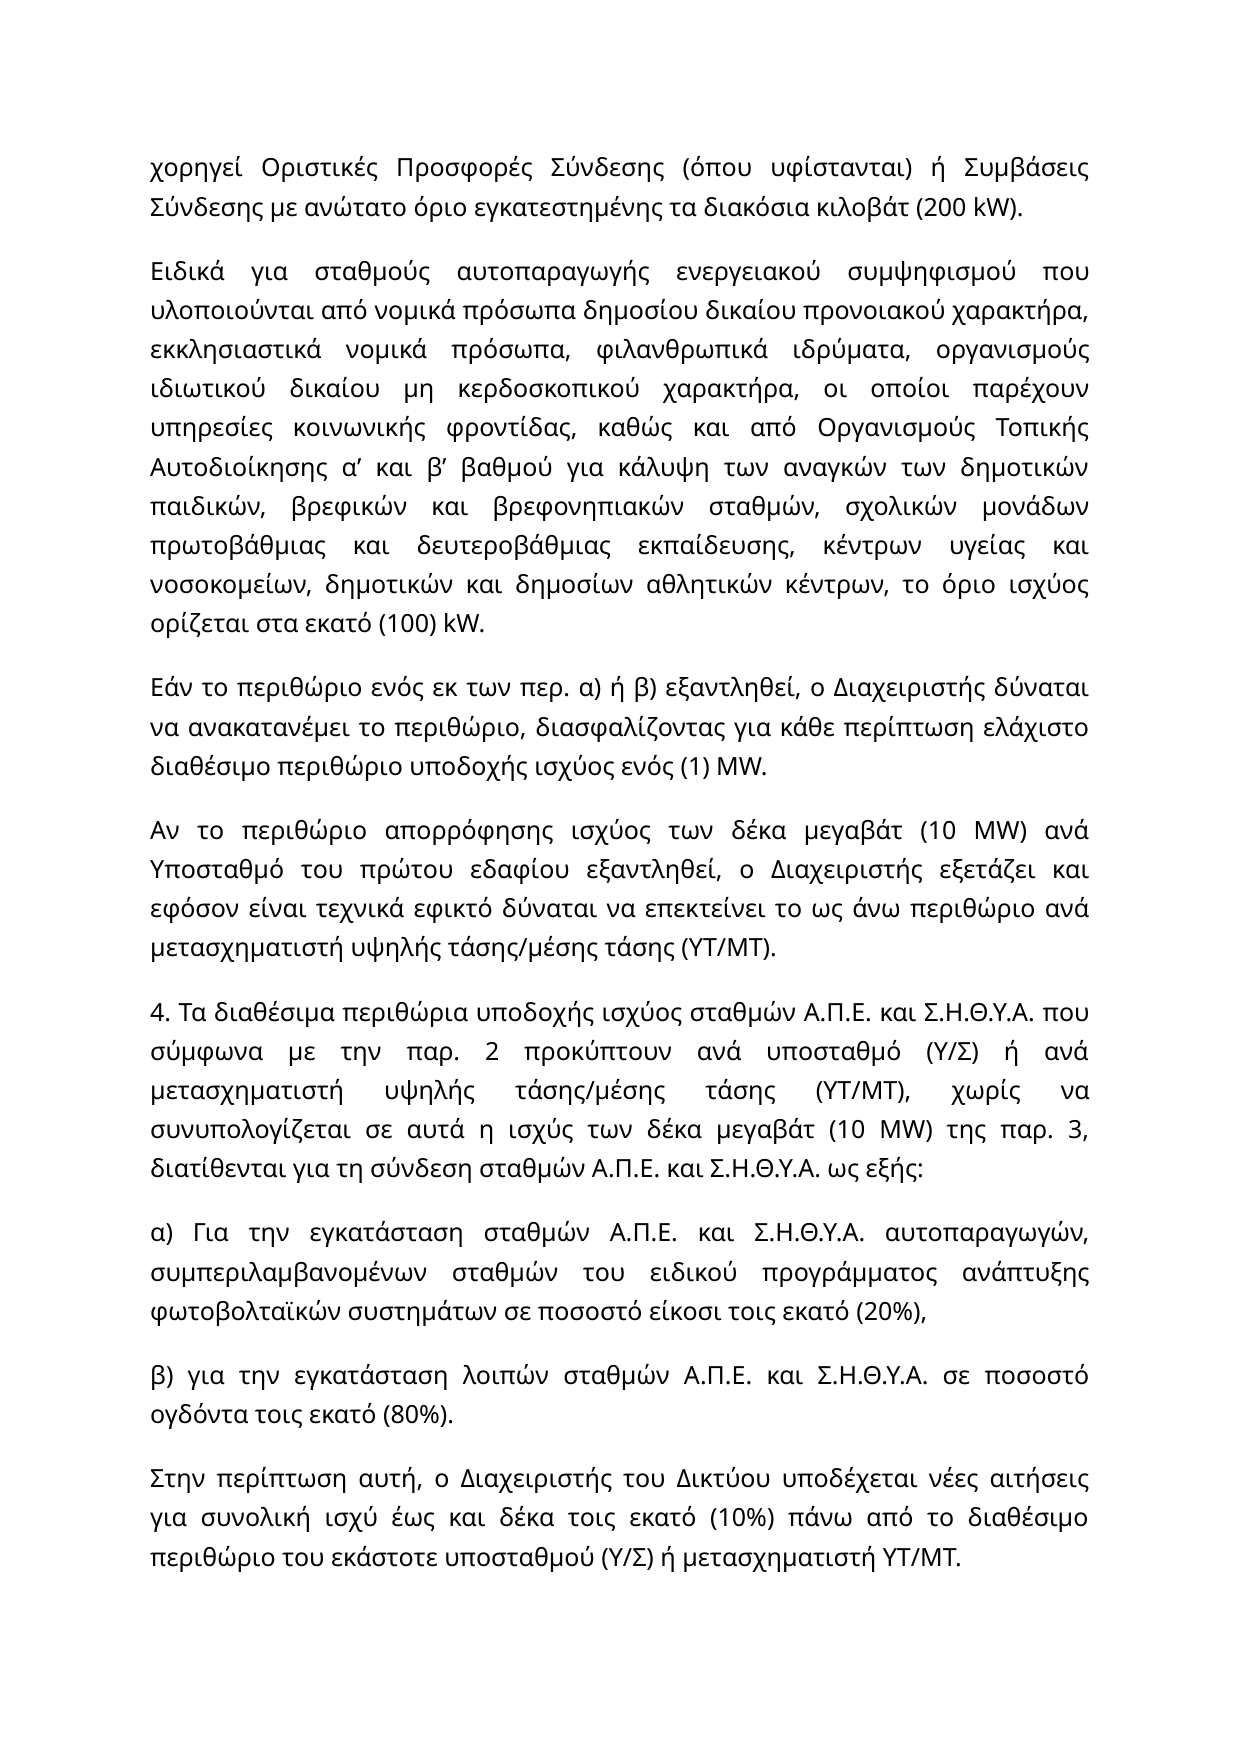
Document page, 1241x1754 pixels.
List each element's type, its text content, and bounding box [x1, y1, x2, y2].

text Ειδικά για σταθμούς αυτοπαραγωγής ενεργειακού συμψηφισμού που υλοποιούνται από νομικά πρόσωπα δημοσίου δικαίου προνοιακού χαρακτήρα, εκκλησιαστικά νομικά πρόσωπα, φιλανθρωπικά ιδρύματα, οργανισμούς ιδιωτικού δικαίου μη κερδοσκοπικού χαρακτήρα, οι οποίοι παρέχουν υπηρεσίες κοινωνικής φροντίδας, καθώς και από Οργανισμούς Τοπικής Αυτοδιοίκησης α’ και β’ βαθμού για κάλυψη των αναγκών των δημοτικών παιδικών, βρεφικών και βρεφονηπιακών σταθμών, σχολικών μονάδων πρωτοβάθμιας και δευτεροβάθμιας εκπαίδευσης, κέντρων υγείας και νοσοκομείων, δημοτικών και δημοσίων αθλητικών κέντρων, το όριο ισχύος ορίζεται στα εκατό (100) kW. [150, 253, 1090, 640]
text χορηγεί Οριστικές Προσφορές Σύνδεσης (όπου υφίστανται) ή Συμβάσεις Σύνδεσης με ανώτατο όριο εγκατεστημένης τα διακόσια κιλοβάτ (200 kW). [150, 150, 1090, 223]
text β) για την εγκατάσταση λοιπών σταθμών Α.Π.Ε. και Σ.Η.Θ.Υ.Α. σε ποσοστό ογδόντα τοις εκατό (80%). [150, 1357, 1090, 1431]
text Εάν το περιθώριο ενός εκ των περ. α) ή β) εξαντληθεί, ο Διαχειριστής δύναται να ανακατανέμει το περιθώριο, διασφαλίζοντας για κάθε περίπτωση ελάχιστο διαθέσιμο περιθώριο υποδοχής ισχύος ενός (1) MW. [150, 670, 1090, 782]
text 4. Τα διαθέσιμα περιθώρια υποδοχής ισχύος σταθμών Α.Π.Ε. και Σ.Η.Θ.Υ.Α. που σύμφωνα με την παρ. 2 προκύπτουν ανά υποσταθμό (Υ/Σ) ή ανά μετασχηματιστή υψηλής τάσης/μέσης τάσης (ΥΤ/ΜΤ), χωρίς να συνυπολογίζεται σε αυτά η ισχύς των δέκα μεγαβάτ (10 MW) της παρ. 3, διατίθενται για τη σύνδεση σταθμών Α.Π.Ε. και Σ.Η.Θ.Υ.Α. ως εξής: [150, 994, 1090, 1185]
text Αν το περιθώριο απορρόφησης ισχύος των δέκα μεγαβάτ (10 MW) ανά Υποσταθμό του πρώτου εδαφίου εξαντληθεί, ο Διαχειριστής εξετάζει και εφόσον είναι τεχνικά εφικτό δύναται να επεκτείνει το ως άνω περιθώριο ανά μετασχηματιστή υψηλής τάσης/μέσης τάσης (ΥΤ/ΜΤ). [150, 812, 1090, 964]
text α) Για την εγκατάσταση σταθμών Α.Π.Ε. και Σ.Η.Θ.Υ.Α. αυτοπαραγωγών, συμπεριλαμβανομένων σταθμών του ειδικού προγράμματος ανάπτυξης φωτοβολταϊκών συστημάτων σε ποσοστό είκοσι τοις εκατό (20%), [150, 1215, 1090, 1327]
text Στην περίπτωση αυτή, ο Διαχειριστής του Δικτύου υποδέχεται νέες αιτήσεις για συνολική ισχύ έως και δέκα τοις εκατό (10%) πάνω από το διαθέσιμο περιθώριο του εκάστοτε υποσταθμού (Υ/Σ) ή μετασχηματιστή ΥΤ/ΜΤ. [150, 1461, 1090, 1573]
